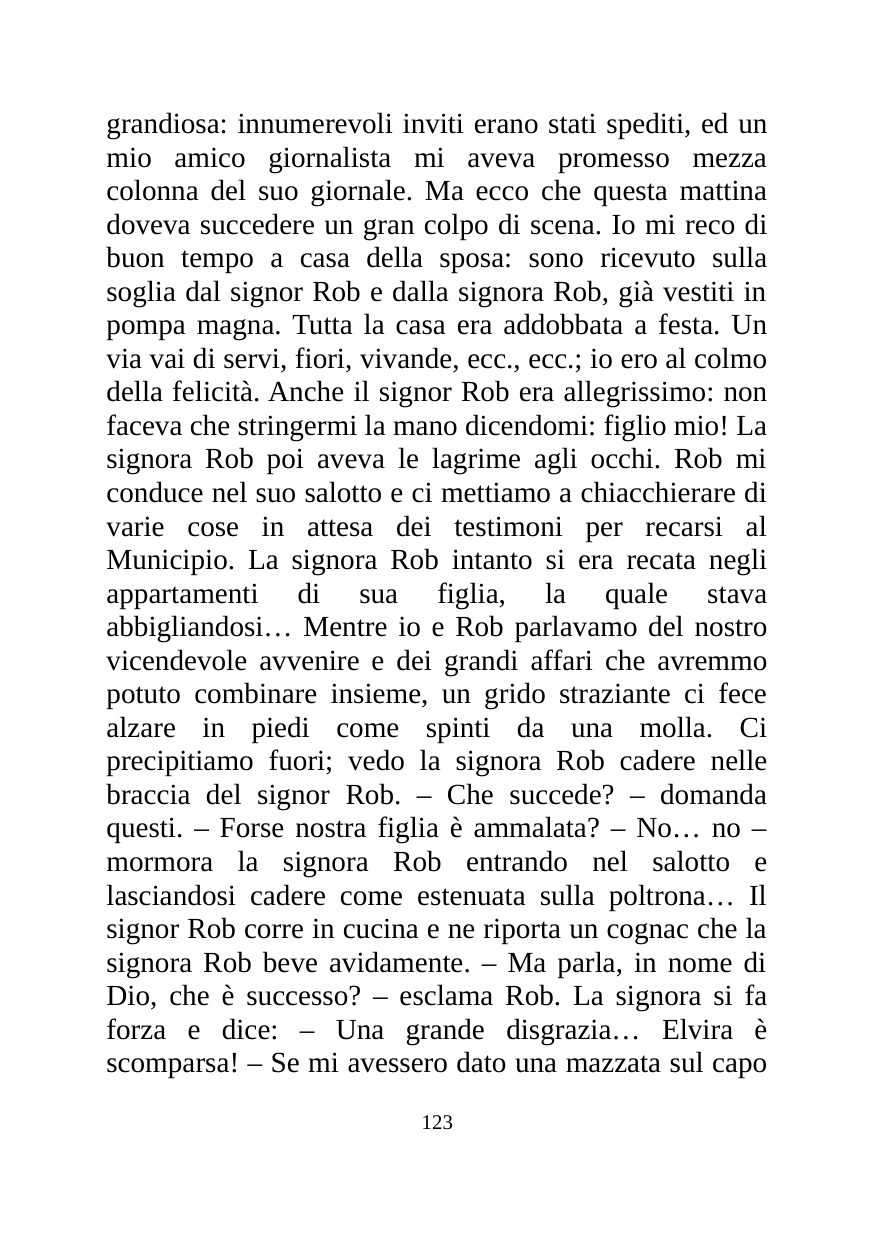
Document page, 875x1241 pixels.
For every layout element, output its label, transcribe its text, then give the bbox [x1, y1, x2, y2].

text grandiosa: innumerevoli inviti erano stati spediti, ed un mio amico giornalista mi aveva promesso mezza colonna del suo giornale. Ma ecco che questa mattina doveva succedere un gran colpo di scena. Io mi reco di buon tempo a casa della sposa: sono ricevuto sulla soglia dal signor Rob e dalla signora Rob, già vestiti in pompa magna. Tutta la casa era addobbata a festa. Un via vai di servi, fiori, vivande, ecc., ecc.; io ero al colmo della felicità. Anche il signor Rob era allegrissimo: non faceva che stringermi la mano dicendomi: figlio mio! La signora Rob poi aveva le lagrime agli occhi. Rob mi conduce nel suo salotto e ci mettiamo a chiacchierare di varie cose in attesa dei testimoni per recarsi al Municipio. La signora Rob intanto si era recata negli appartamenti di sua figlia, la quale stava abbigliandosi… Mentre io e Rob parlavamo del nostro vicendevole avvenire e dei grandi affari che avremmo potuto combinare insieme, un grido straziante ci fece alzare in piedi come spinti da una molla. Ci precipitiamo fuori; vedo la signora Rob cadere nelle braccia del signor Rob. – Che succede? – domanda questi. – Forse nostra figlia è ammalata? – No… no – mormora la signora Rob entrando nel salotto e lasciandosi cadere come estenuata sulla poltrona… Il signor Rob corre in cucina e ne riporta un cognac che la signora Rob beve avidamente. – Ma parla, in nome di Dio, che è successo? – esclama Rob. La signora si fa forza e dice: – Una grande disgrazia… Elvira è scomparsa! – Se mi avessero dato una mazzata sul capo [106, 106, 768, 1079]
